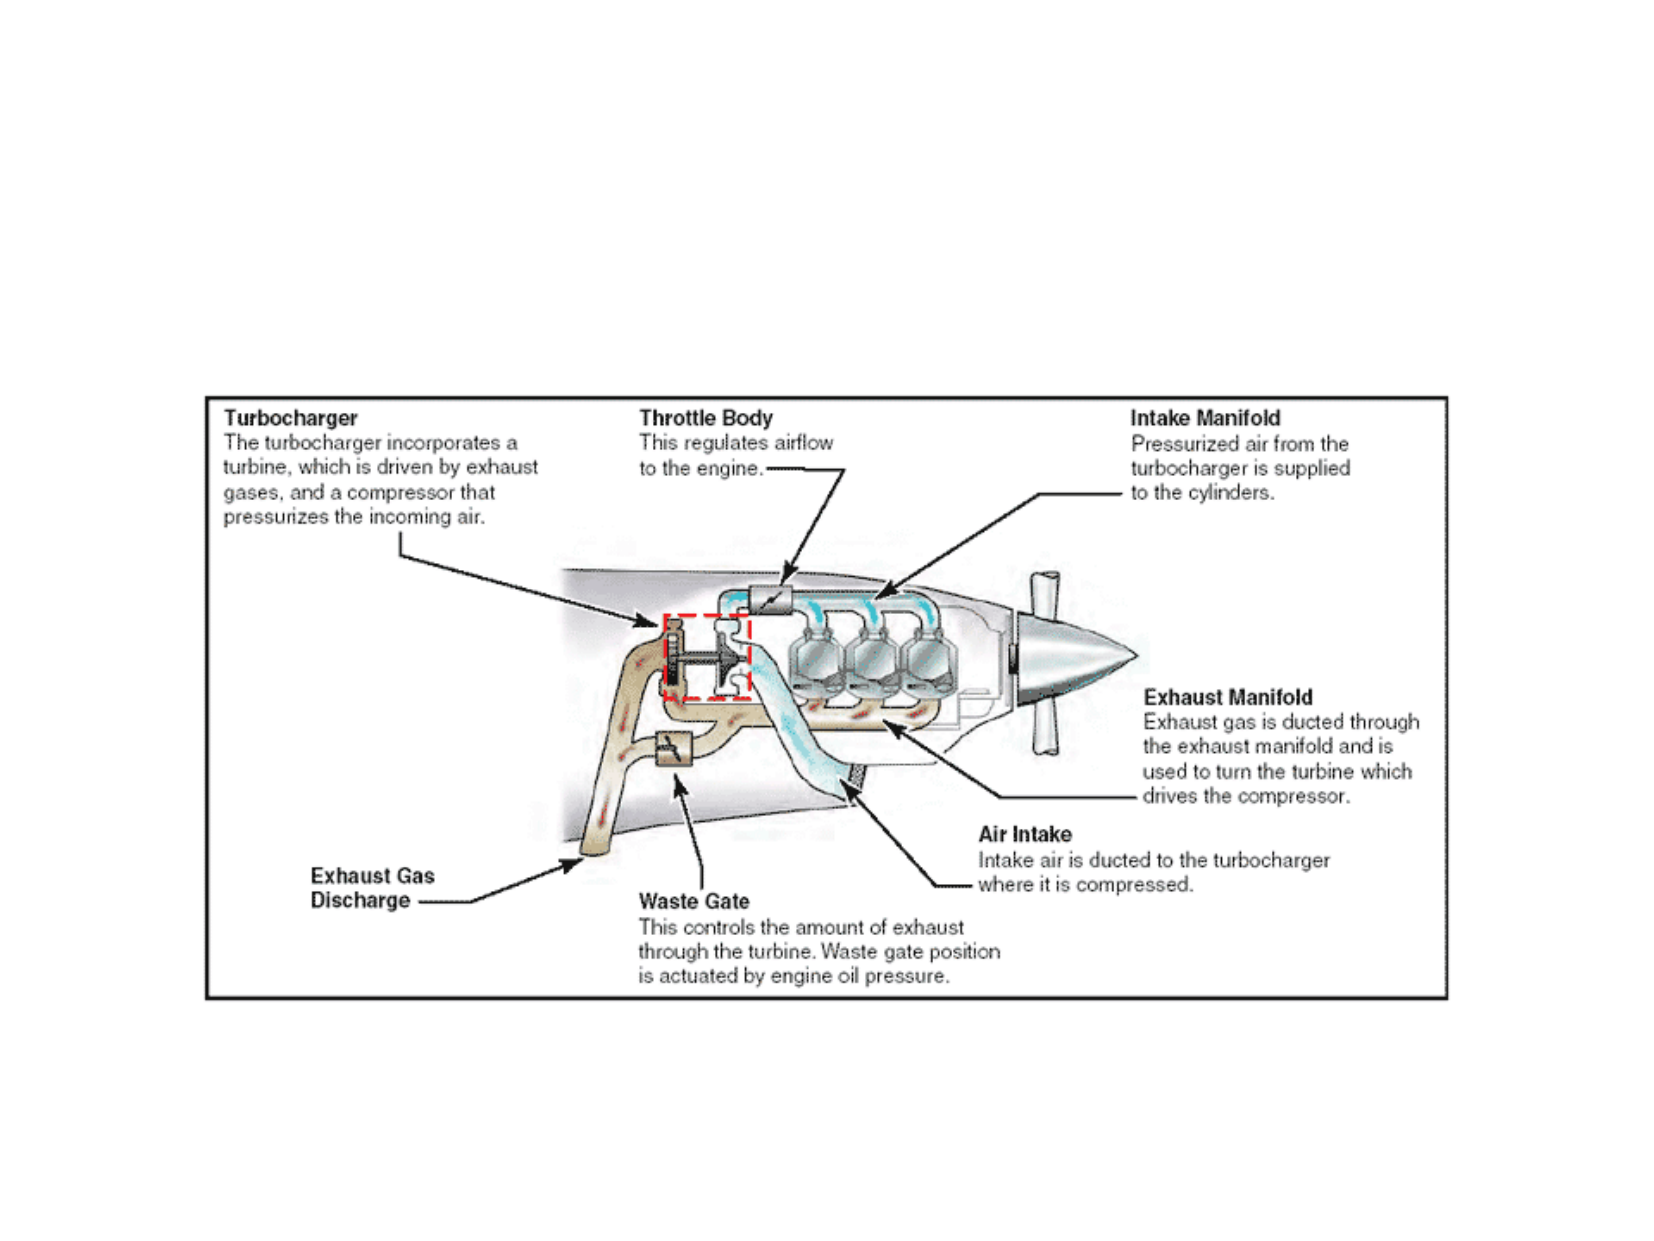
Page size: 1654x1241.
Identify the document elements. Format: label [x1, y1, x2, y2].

picture [202, 393, 1452, 1004]
